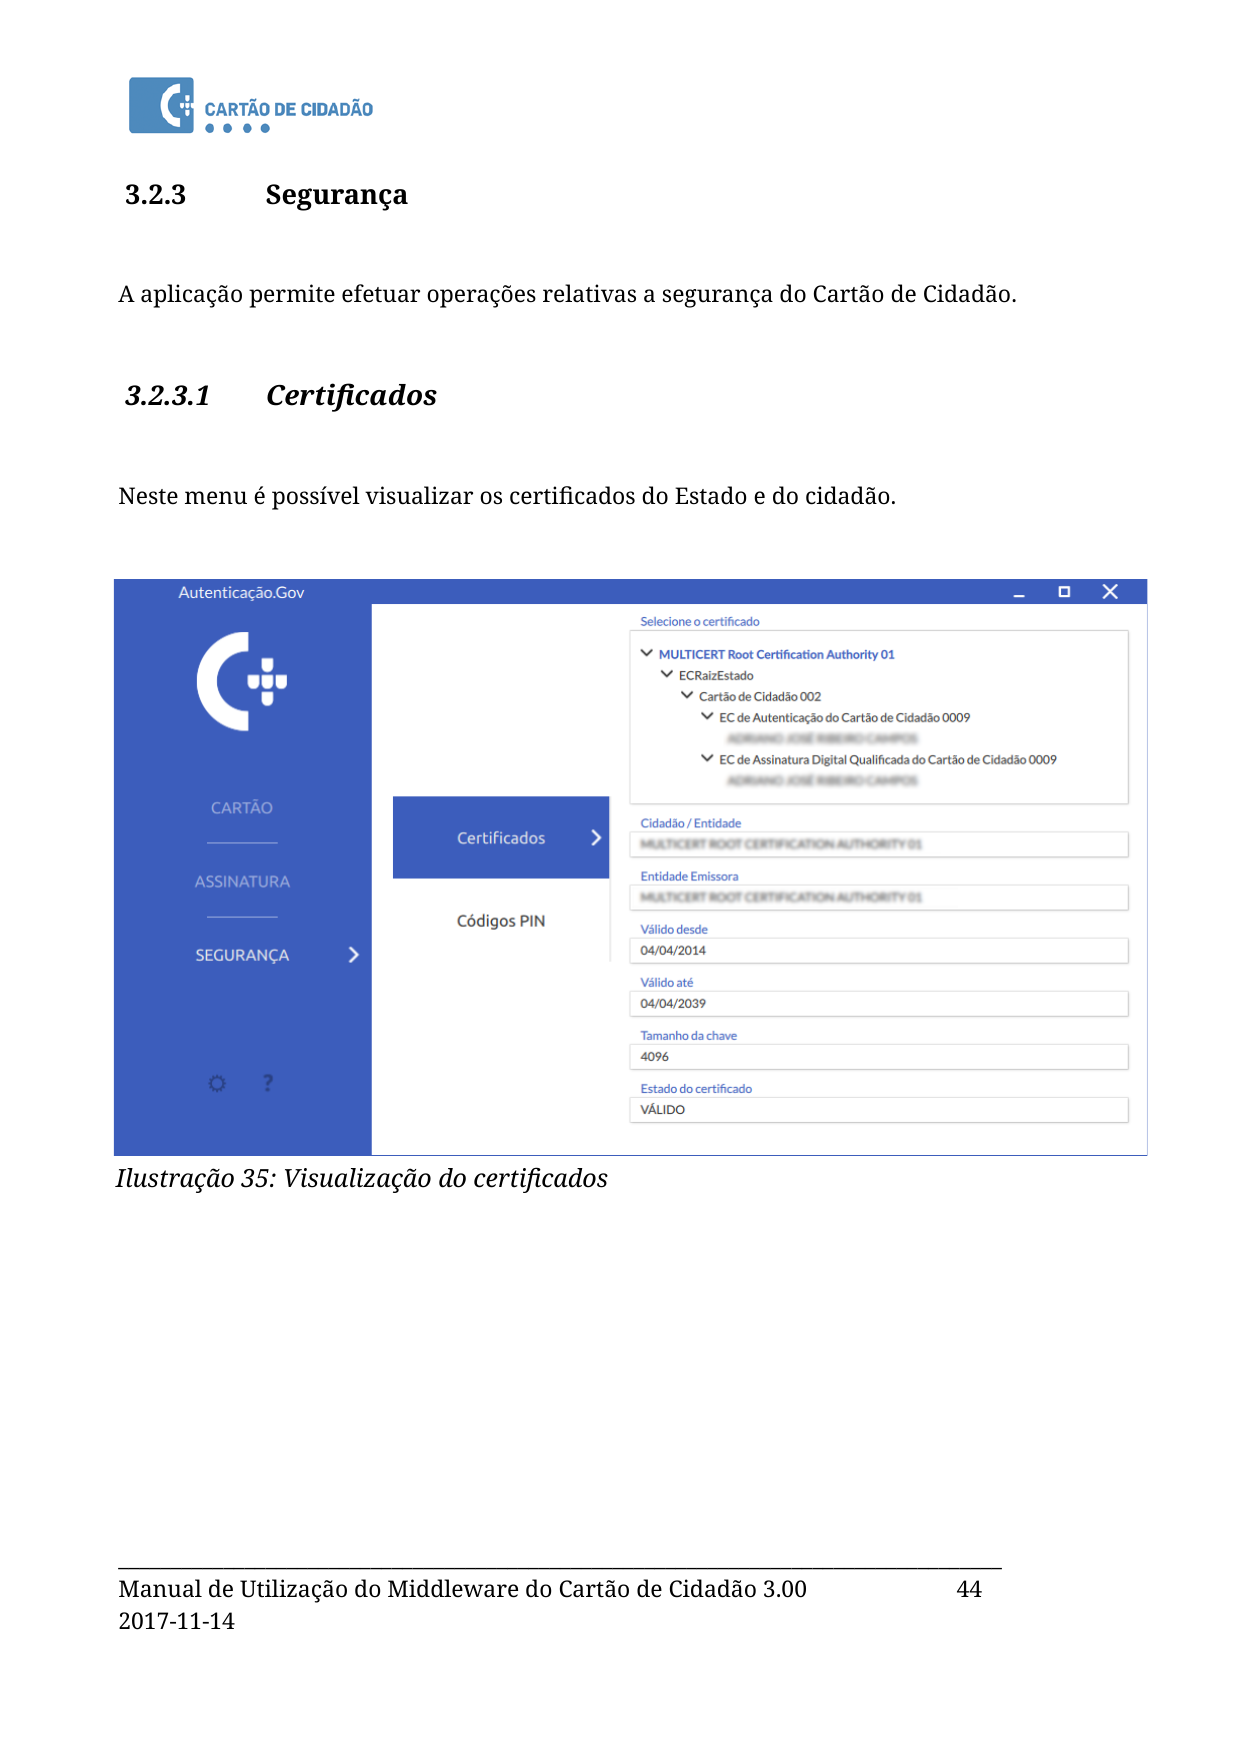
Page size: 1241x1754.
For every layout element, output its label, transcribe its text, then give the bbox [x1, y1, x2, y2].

picture [113, 579, 1148, 1156]
text Ilustração 35: Visualização do certificados [116, 1156, 1146, 1195]
text Neste menu é possível visualizar os certificados do Estado e do cidadão. [118, 479, 1122, 511]
text A aplicação permite efetuar operações relativas a segurança do Cartão de Cidadão. [118, 278, 1122, 310]
subtitle Certificados [118, 375, 1122, 413]
picture [126, 71, 419, 141]
subtitle Segurança [118, 175, 1122, 212]
